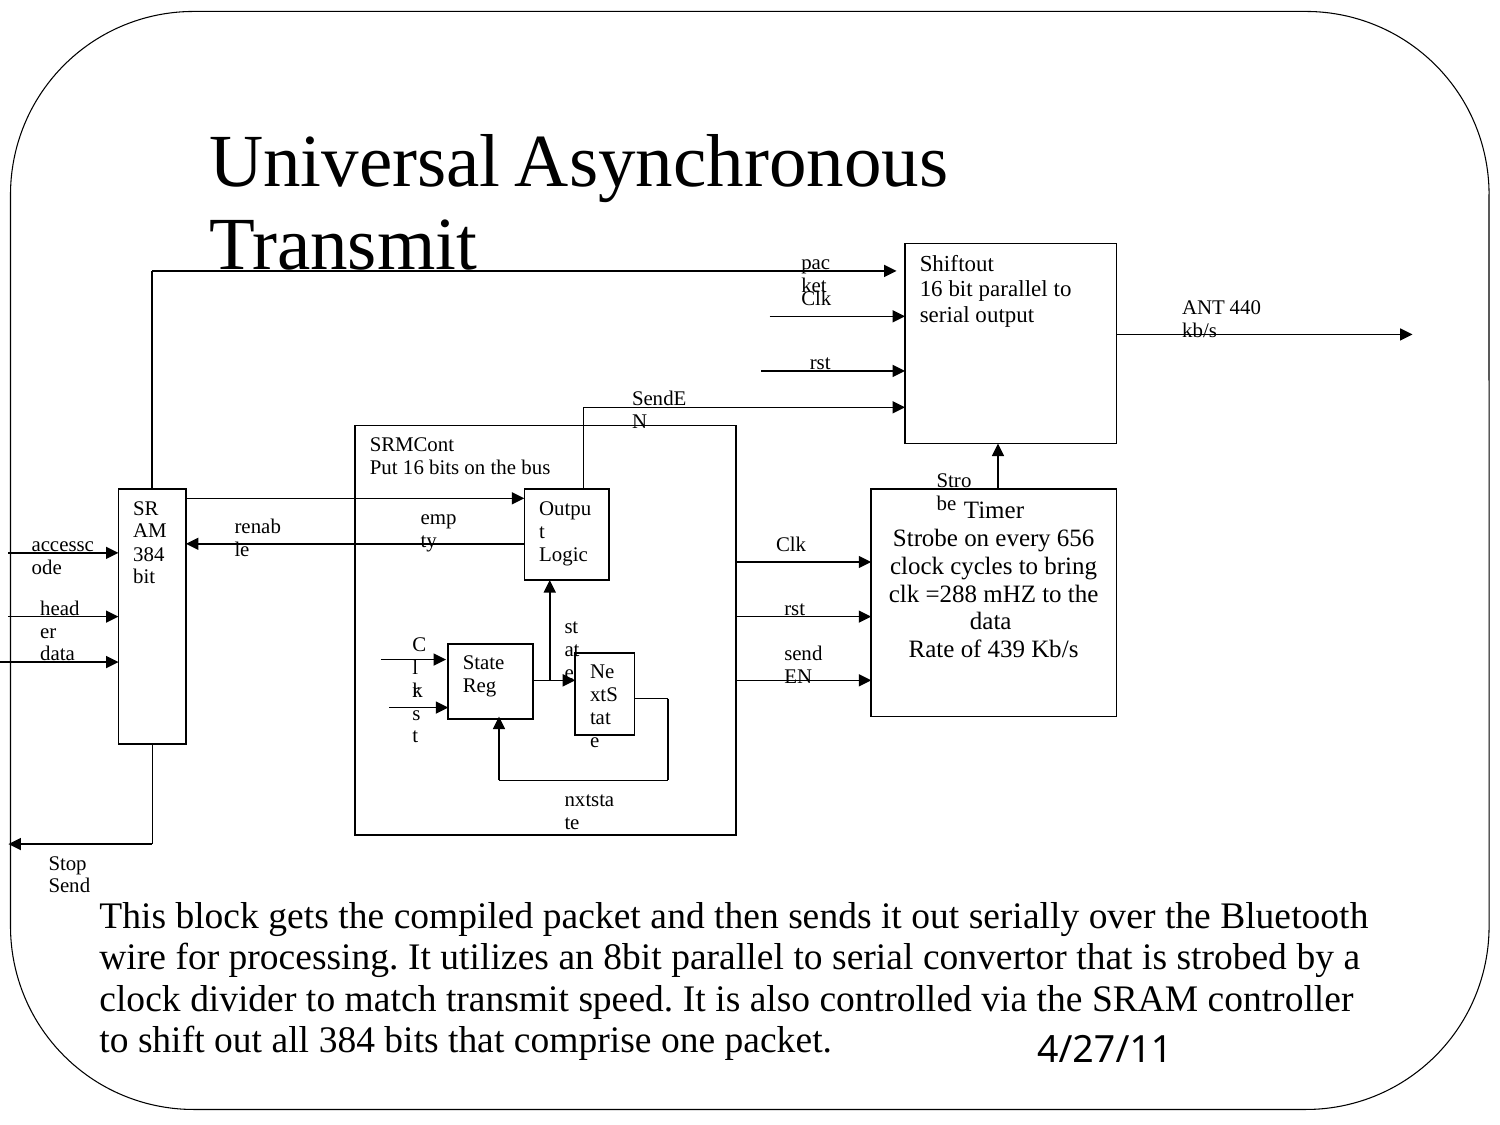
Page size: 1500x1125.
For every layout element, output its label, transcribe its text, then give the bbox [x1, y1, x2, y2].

text_box rst [769, 589, 838, 617]
text_box Clk [786, 279, 880, 317]
text_box ANT 440 kb/s [1167, 288, 1311, 326]
text_box Shiftout 16 bit parallel to serial output [905, 243, 1117, 444]
text_box accesscode [16, 525, 119, 562]
text_box packet [786, 243, 855, 271]
text_box SRAM 384bit [118, 489, 186, 744]
text_box SRMCont Put 16 bits on the bus [355, 425, 736, 835]
text_box header [25, 589, 102, 617]
text_box Universal Asynchronous Transmit [194, 112, 1261, 199]
text_box data [25, 634, 102, 663]
text_box state [549, 607, 601, 635]
text_box SendEN [617, 379, 702, 408]
text_box Stop Send [33, 844, 139, 872]
text_box This block gets the compiled packet and then sends it out serially over the Bluetooth wire for processing. It utilizes an 8bit parallel to serial convertor that is strobed by a clock divider to match transmit speed. It is also controlled via the SRAM controller to shift out all 384 bits that comprise one packet. [84, 887, 1400, 1063]
text_box empty [405, 498, 474, 526]
text_box Output Logic [524, 489, 609, 581]
text_box nxtstate [549, 780, 635, 808]
text_box rst [795, 343, 863, 371]
text_box renable [219, 507, 296, 535]
text_box Timer Strobe on every 656 clock cycles to bring clk =288 mHZ to the data Rate of 439 Kb/s [871, 489, 1117, 717]
text_box sendEN [769, 634, 841, 672]
text_box Clk [761, 525, 855, 562]
text_box Strobe [921, 461, 990, 490]
text_box SRMCont Put 16 bits on the bus [355, 425, 583, 498]
